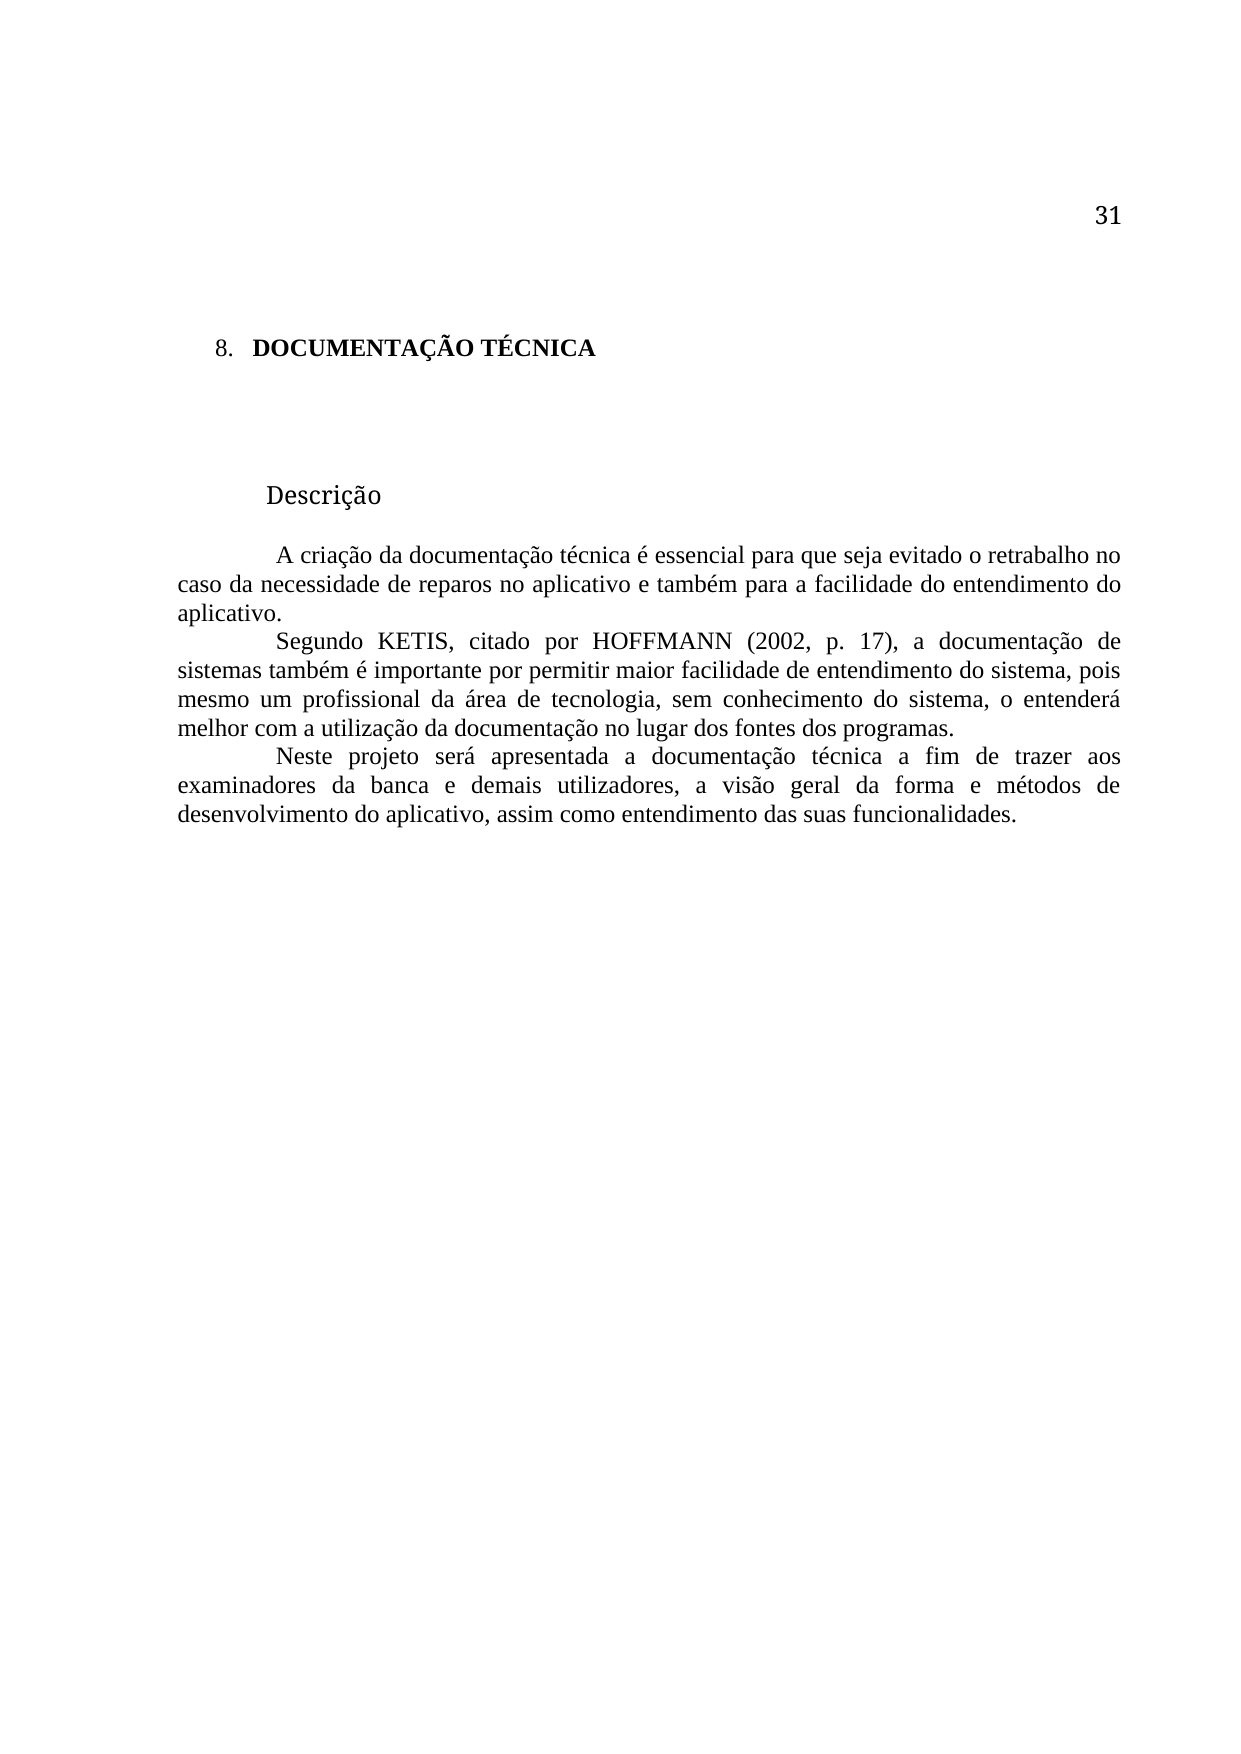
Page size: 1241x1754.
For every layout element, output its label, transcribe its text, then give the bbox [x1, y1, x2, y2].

text Descrição [177, 477, 1122, 511]
text Neste projeto será apresentada a documentação técnica a fim de trazer aos examinadores da banca e demais utilizadores, a visão geral da forma e métodos de desenvolvimento do aplicativo, assim como entendimento das suas funcionalidades. [177, 741, 1122, 828]
text A criação da documentação técnica é essencial para que seja evitado o retrabalho no caso da necessidade de reparos no aplicativo e também para a facilidade do entendimento do aplicativo. [177, 540, 1122, 626]
list DOCUMENTAÇÃO TÉCNICA [215, 333, 1122, 362]
text Segundo KETIS, citado por HOFFMANN (2002, p. 17), a documentação de sistemas também é importante por permitir maior facilidade de entendimento do sistema, pois mesmo um profissional da área de tecnologia, sem conhecimento do sistema, o entenderá melhor com a utilização da documentação no lugar dos fontes dos programas. [177, 626, 1122, 741]
